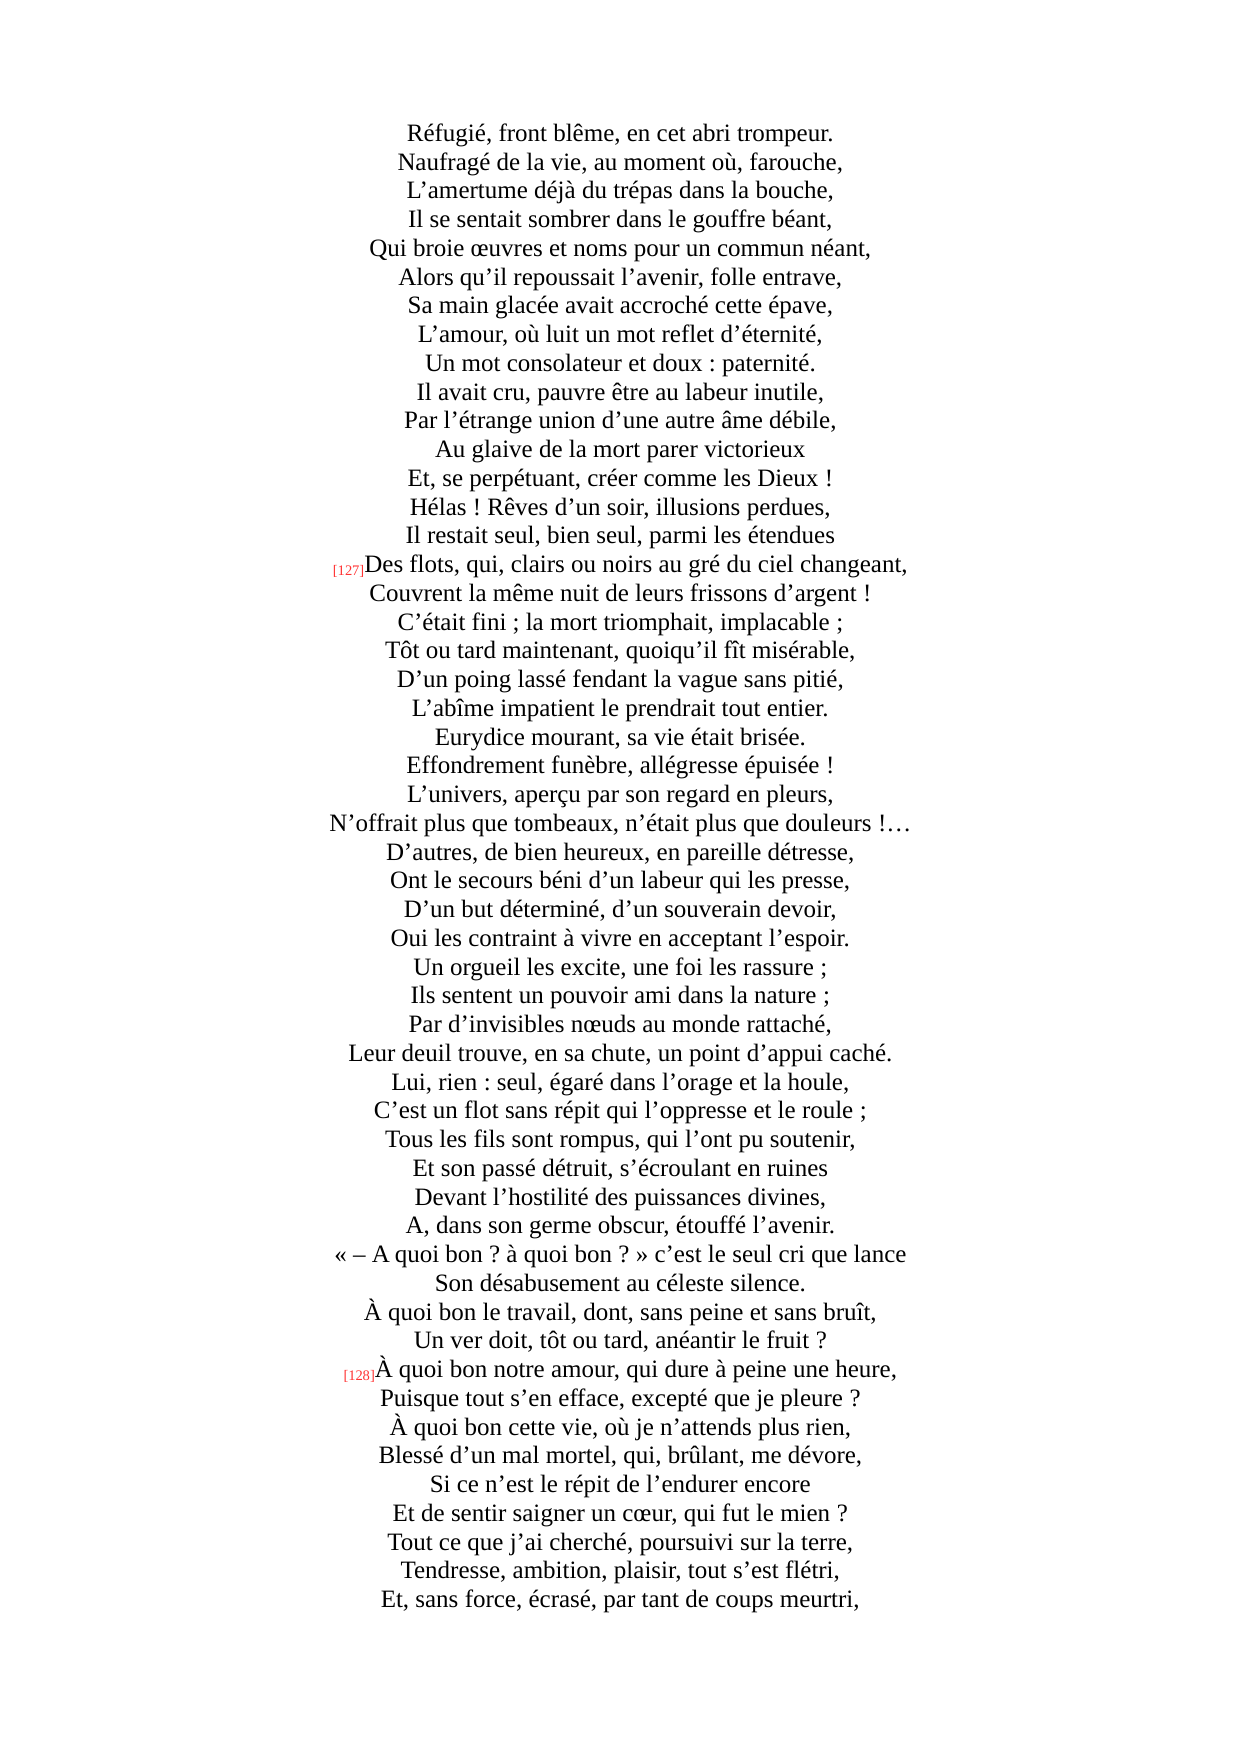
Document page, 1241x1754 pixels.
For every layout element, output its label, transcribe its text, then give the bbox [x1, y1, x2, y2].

text Eurydice mourant, sa vie était brisée. [118, 722, 1122, 751]
text D’un but déterminé, d’un souverain devoir, [118, 894, 1122, 923]
text Leur deuil trouve, en sa chute, un point d’appui caché. [118, 1038, 1122, 1067]
text Couvrent la même nuit de leurs frissons d’argent ! [118, 578, 1122, 607]
text Lui, rien : seul, égaré dans l’orage et la houle, [118, 1067, 1122, 1096]
text Effondrement funèbre, allégresse épuisée ! [118, 751, 1122, 779]
text Il avait cru, pauvre être au labeur inutile, [118, 377, 1122, 406]
text Un ver doit, tôt ou tard, anéantir le fruit ? [118, 1326, 1122, 1354]
text Par d’invisibles nœuds au monde rattaché, [118, 1009, 1122, 1038]
text Tous les fils sont rompus, qui l’ont pu soutenir, [118, 1124, 1122, 1153]
text Et, se perpétuant, créer comme les Dieux ! [118, 463, 1122, 492]
text Alors qu’il repoussait l’avenir, folle entrave, [118, 262, 1122, 291]
text Oui les contraint à vivre en acceptant l’espoir. [118, 923, 1122, 952]
text À quoi bon le travail, dont, sans peine et sans bruît, [118, 1297, 1122, 1326]
text Qui broie œuvres et noms pour un commun néant, [118, 233, 1122, 262]
text D’autres, de bien heureux, en pareille détresse, [118, 837, 1122, 866]
text À quoi bon cette vie, où je n’attends plus rien, [118, 1412, 1122, 1441]
text Tôt ou tard maintenant, quoiqu’il fît misérable, [118, 636, 1122, 664]
text Si ce n’est le répit de l’endurer encore [118, 1469, 1122, 1498]
text L’amour, où luit un mot reflet d’éternité, [118, 319, 1122, 348]
text Naufragé de la vie, au moment où, farouche, [118, 147, 1122, 176]
text L’abîme impatient le prendrait tout entier. [118, 693, 1122, 722]
text Tout ce que j’ai cherché, poursuivi sur la terre, [118, 1527, 1122, 1556]
text [128]À quoi bon notre amour, qui dure à peine une heure, [118, 1354, 1122, 1383]
text Et de sentir saigner un cœur, qui fut le mien ? [118, 1498, 1122, 1527]
text Et, sans force, écrasé, par tant de coups meurtri, [118, 1584, 1122, 1613]
text Réfugié, front blême, en cet abri trompeur. [118, 118, 1122, 147]
text Au glaive de la mort parer victorieux [118, 434, 1122, 463]
text Blessé d’un mal mortel, qui, brûlant, me dévore, [118, 1441, 1122, 1469]
text L’univers, aperçu par son regard en pleurs, [118, 779, 1122, 808]
text A, dans son germe obscur, étouffé l’avenir. [118, 1211, 1122, 1239]
text [127]Des flots, qui, clairs ou noirs au gré du ciel changeant, [118, 549, 1122, 578]
text Puisque tout s’en efface, excepté que je pleure ? [118, 1383, 1122, 1412]
text Ils sentent un pouvoir ami dans la nature ; [118, 981, 1122, 1009]
text Un mot consolateur et doux : paternité. [118, 348, 1122, 377]
text Ont le secours béni d’un labeur qui les presse, [118, 866, 1122, 894]
text Par l’étrange union d’une autre âme débile, [118, 406, 1122, 434]
text Il se sentait sombrer dans le gouffre béant, [118, 204, 1122, 233]
text Son désabusement au céleste silence. [118, 1268, 1122, 1297]
text C’était fini ; la mort triomphait, implacable ; [118, 607, 1122, 636]
text Devant l’hostilité des puissances divines, [118, 1182, 1122, 1211]
text Il restait seul, bien seul, parmi les étendues [118, 521, 1122, 549]
text Hélas ! Rêves d’un soir, illusions perdues, [118, 492, 1122, 521]
text Tendresse, ambition, plaisir, tout s’est flétri, [118, 1556, 1122, 1584]
text N’offrait plus que tombeaux, n’était plus que douleurs !… [118, 808, 1122, 837]
text « – A quoi bon ? à quoi bon ? » c’est le seul cri que lance [118, 1239, 1122, 1268]
text C’est un flot sans répit qui l’oppresse et le roule ; [118, 1096, 1122, 1124]
text Sa main glacée avait accroché cette épave, [118, 291, 1122, 319]
text Et son passé détruit, s’écroulant en ruines [118, 1153, 1122, 1182]
text L’amertume déjà du trépas dans la bouche, [118, 176, 1122, 204]
text Un orgueil les excite, une foi les rassure ; [118, 952, 1122, 981]
text D’un poing lassé fendant la vague sans pitié, [118, 664, 1122, 693]
